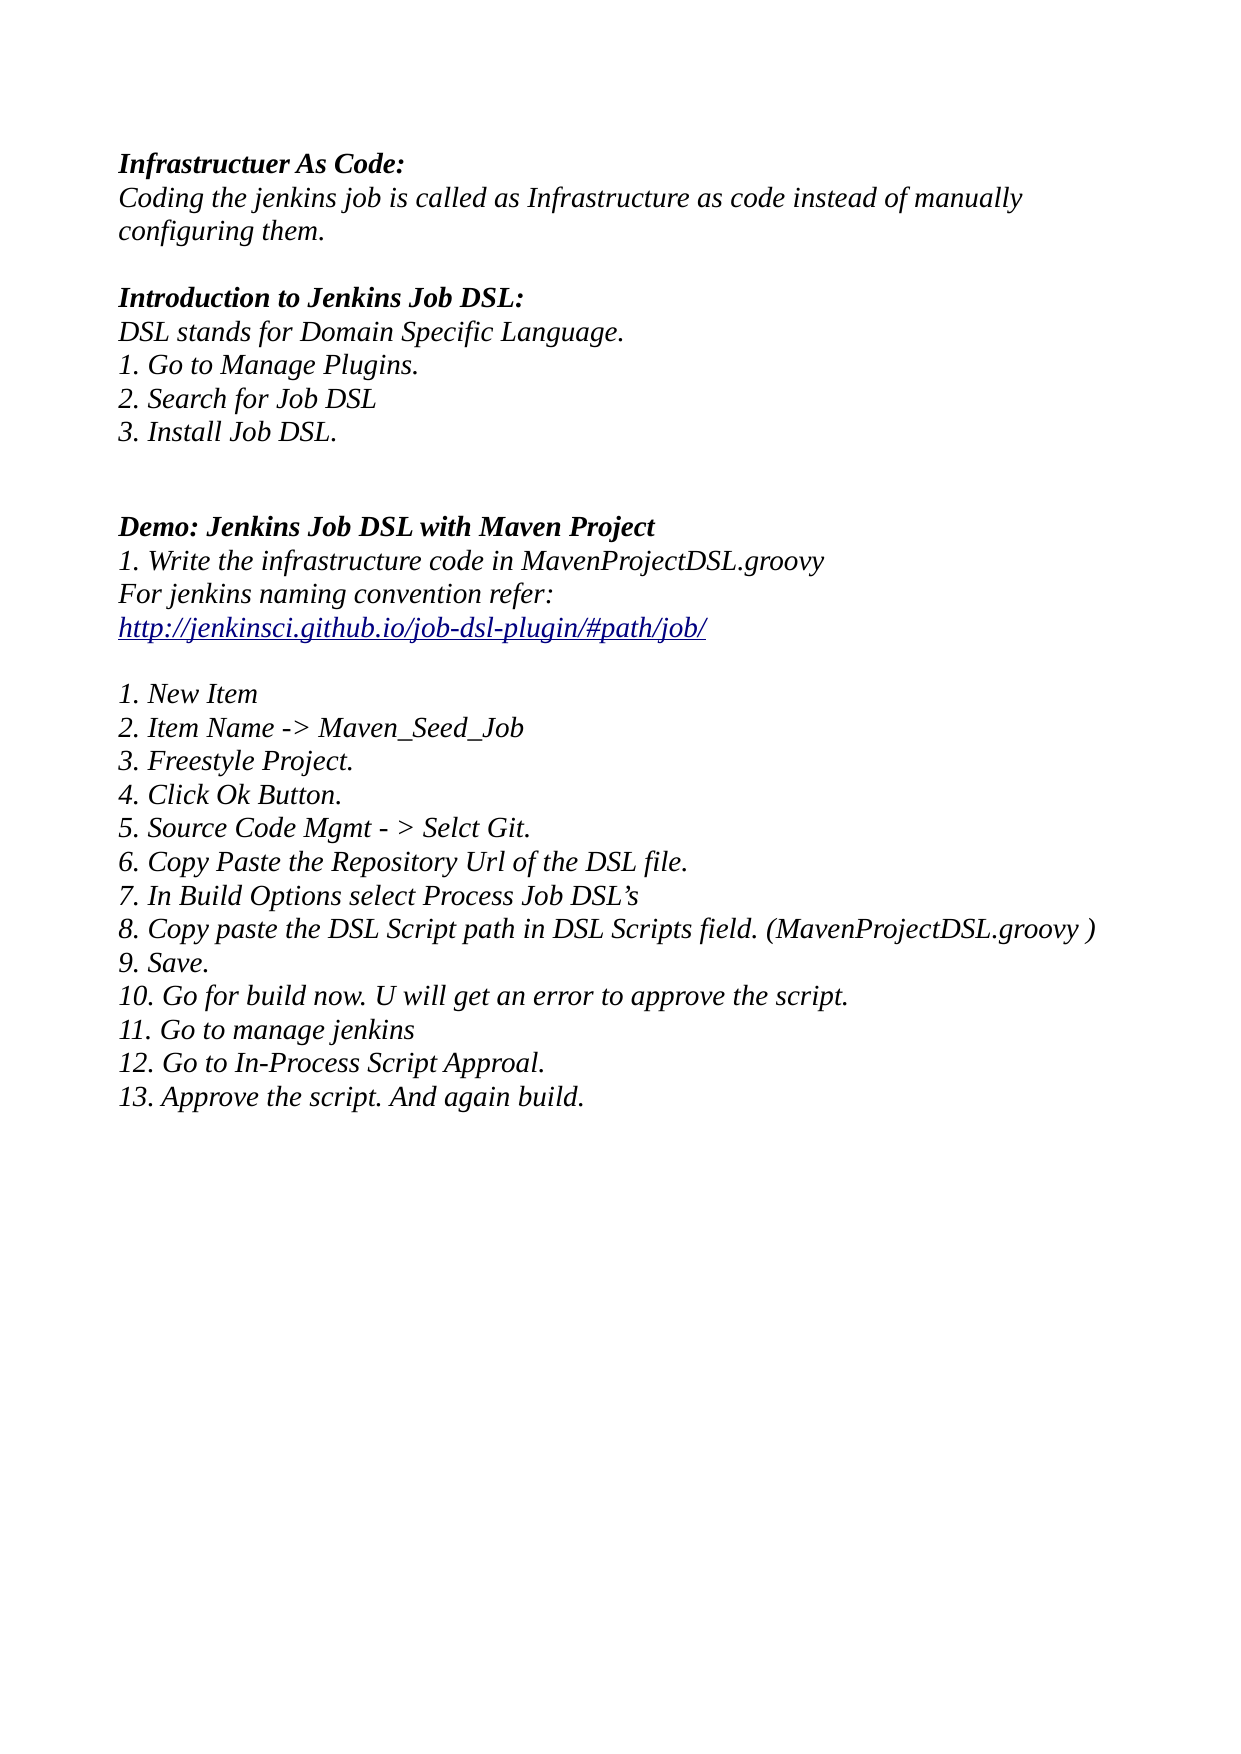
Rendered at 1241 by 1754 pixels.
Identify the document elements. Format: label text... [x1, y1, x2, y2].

text 9. Save. [118, 945, 1122, 978]
text 10. Go for build now. U will get an error to approve the script. [118, 978, 1122, 1012]
text For jenkins naming convention refer: http://jenkinsci.github.io/job-dsl-plugin/#path/job/ [118, 576, 1122, 643]
text 2. Search for Job DSL [118, 381, 1122, 414]
text 13. Approve the script. And again build. [118, 1079, 1122, 1112]
text Infrastructuer As Code: [118, 146, 1122, 180]
text 1. Go to Manage Plugins. [118, 347, 1122, 381]
text 8. Copy paste the DSL Script path in DSL Scripts field. (MavenProjectDSL.groovy ) [118, 911, 1122, 945]
text Coding the jenkins job is called as Infrastructure as code instead of manually configuring them. [118, 180, 1122, 247]
text 2. Item Name -> Maven_Seed_Job [118, 710, 1122, 743]
text 1. New Item [118, 676, 1122, 710]
text 12. Go to In-Process Script Approal. [118, 1045, 1122, 1079]
text 7. In Build Options select Process Job DSL’s [118, 878, 1122, 911]
text 3. Install Job DSL. [118, 414, 1122, 448]
text 6. Copy Paste the Repository Url of the DSL file. [118, 844, 1122, 878]
text 3. Freestyle Project. [118, 743, 1122, 777]
text DSL stands for Domain Specific Language. [118, 314, 1122, 347]
text Demo: Jenkins Job DSL with Maven Project [118, 509, 1122, 543]
text 4. Click Ok Button. [118, 777, 1122, 811]
text 11. Go to manage jenkins [118, 1012, 1122, 1045]
text Introduction to Jenkins Job DSL: [118, 280, 1122, 314]
text 5. Source Code Mgmt - > Selct Git. [118, 811, 1122, 844]
text 1. Write the infrastructure code in MavenProjectDSL.groovy [118, 543, 1122, 576]
